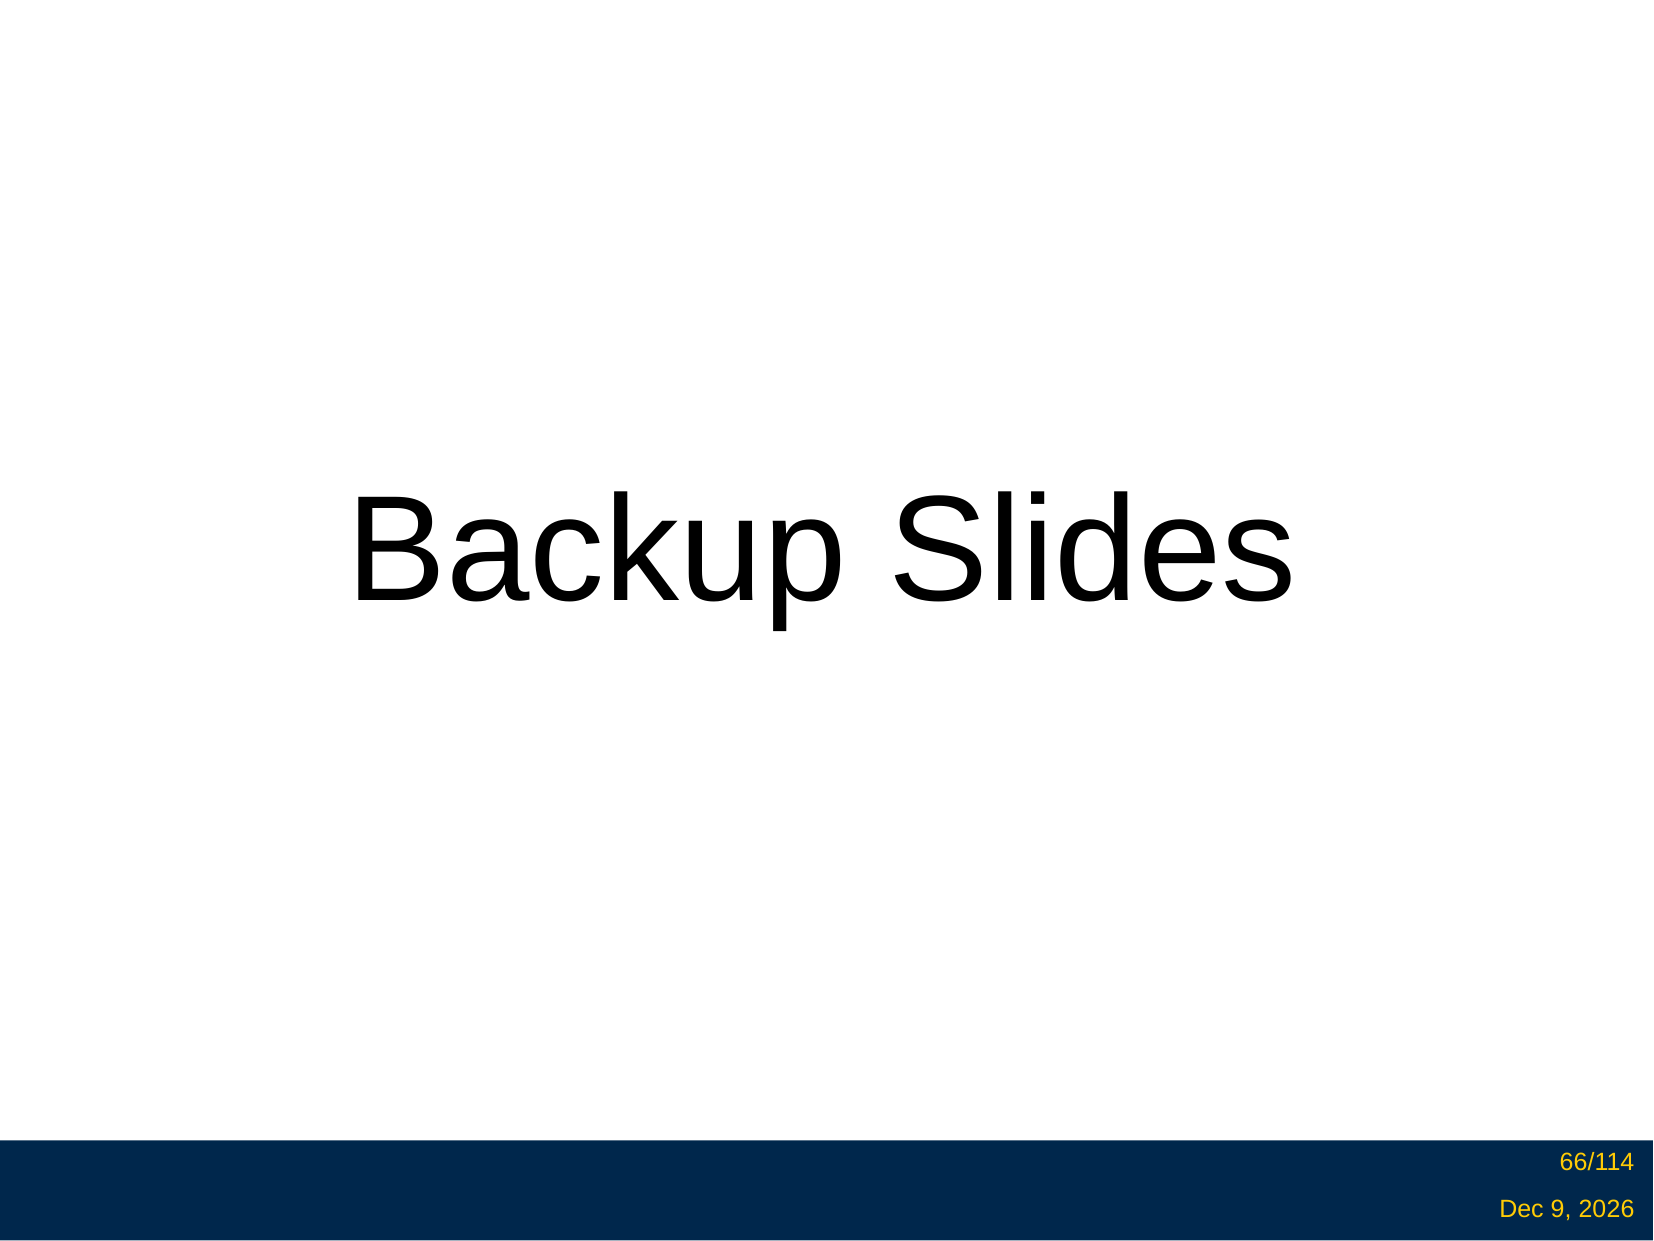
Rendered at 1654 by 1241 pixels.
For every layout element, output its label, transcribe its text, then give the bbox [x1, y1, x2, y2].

text_box Backup Slides [331, 457, 1312, 687]
